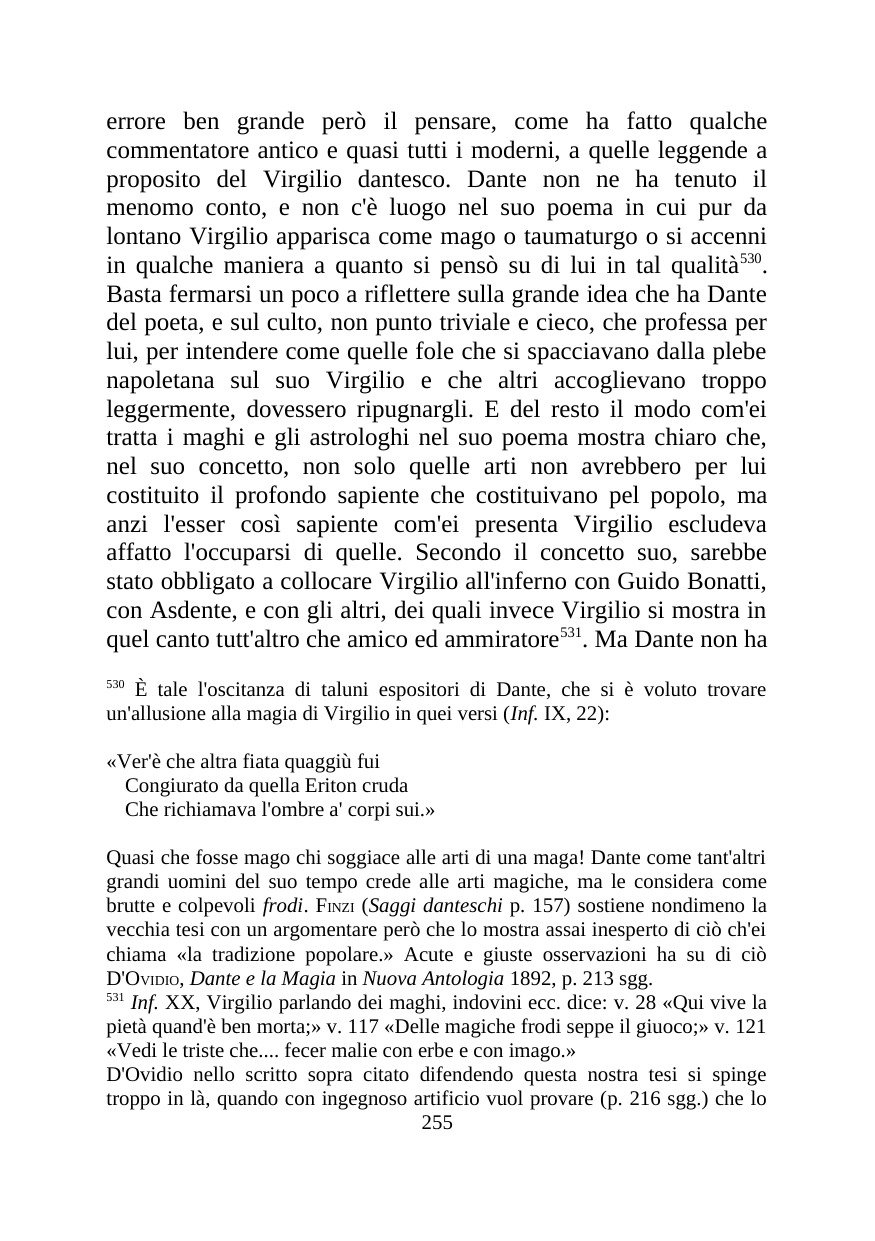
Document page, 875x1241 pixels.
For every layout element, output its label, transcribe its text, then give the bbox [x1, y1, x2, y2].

text Che richiamava l'ombre a' corpi sui.» [125, 797, 768, 821]
text Congiurato da quella Eriton cruda [125, 773, 768, 797]
text «Ver'è che altra fiata quaggiù fui [106, 749, 768, 773]
text È tale l'oscitanza di taluni espositori di Dante, che si è voluto trovare un'allusione alla magia di Virgilio in quei versi (Inf. IX, 22): [106, 677, 768, 725]
text Inf. XX, Virgilio parlando dei maghi, indovini ecc. dice: v. 28 «Qui vive la pietà quand'è ben morta;» v. 117 «Delle magiche frodi seppe il giuoco;» v. 121 «Vedi le triste che.... fecer malie con erbe e con imago.» [106, 989, 768, 1062]
text Quasi che fosse mago chi soggiace alle arti di una maga! Dante come tant'altri grandi uomini del suo tempo crede alle arti magiche, ma le considera come brutte e colpevoli frodi. Finzi (Saggi danteschi p. 157) sostiene nondimeno la vecchia tesi con un argomentare però che lo mostra assai inesperto di ciò ch'ei chiama «la tradizione popolare.» Acute e giuste osservazioni ha su di ciò D'Ovidio, Dante e la Magia in Nuova Antologia 1892, p. 213 sgg. [106, 845, 768, 989]
text D'Ovidio nello scritto sopra citato difendendo questa nostra tesi si spinge troppo in là, quando con ingegnoso artificio vuol provare (p. 216 sgg.) che lo [106, 1062, 768, 1110]
text errore ben grande però il pensare, come ha fatto qualche commentatore antico e quasi tutti i moderni, a quelle leggende a proposito del Virgilio dantesco. Dante non ne ha tenuto il menomo conto, e non c'è luogo nel suo poema in cui pur da lontano Virgilio apparisca come mago o taumaturgo o si accenni in qualche maniera a quanto si pensò su di lui in tal qualità. Basta fermarsi un poco a riflettere sulla grande idea che ha Dante del poeta, e sul culto, non punto triviale e cieco, che professa per lui, per intendere come quelle fole che si spacciavano dalla plebe napoletana sul suo Virgilio e che altri accoglievano troppo leggermente, dovessero ripugnargli. E del resto il modo com'ei tratta i maghi e gli astrologhi nel suo poema mostra chiaro che, nel suo concetto, non solo quelle arti non avrebbero per lui costituito il profondo sapiente che costituivano pel popolo, ma anzi l'esser così sapiente com'ei presenta Virgilio escludeva affatto l'occuparsi di quelle. Secondo il concetto suo, sarebbe stato obbligato a collocare Virgilio all'inferno con Guido Bonatti, con Asdente, e con gli altri, dei quali invece Virgilio si mostra in quel canto tutt'altro che amico ed ammiratore. Ma Dante non ha [106, 106, 768, 652]
